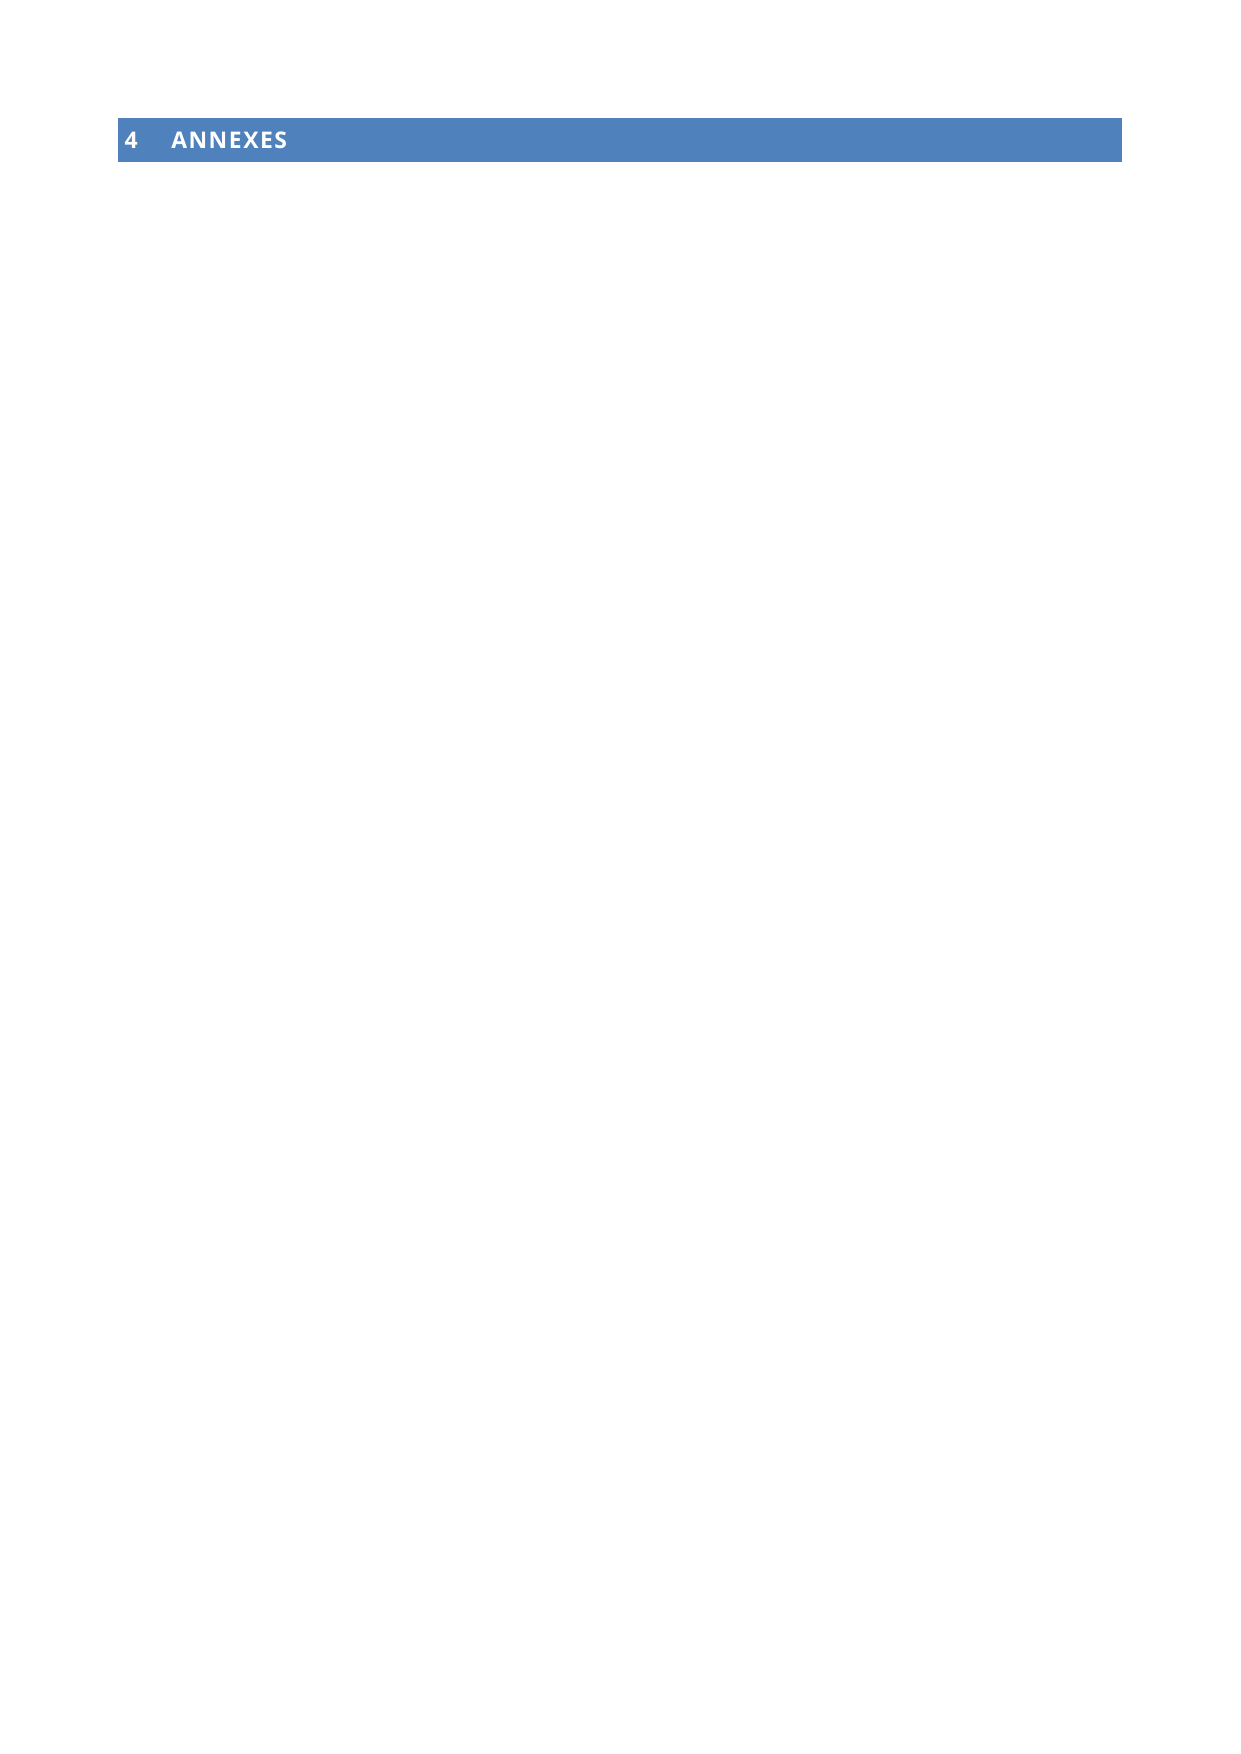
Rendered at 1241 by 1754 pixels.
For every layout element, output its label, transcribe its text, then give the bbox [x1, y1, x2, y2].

subtitle Annexes [124, 124, 1116, 156]
